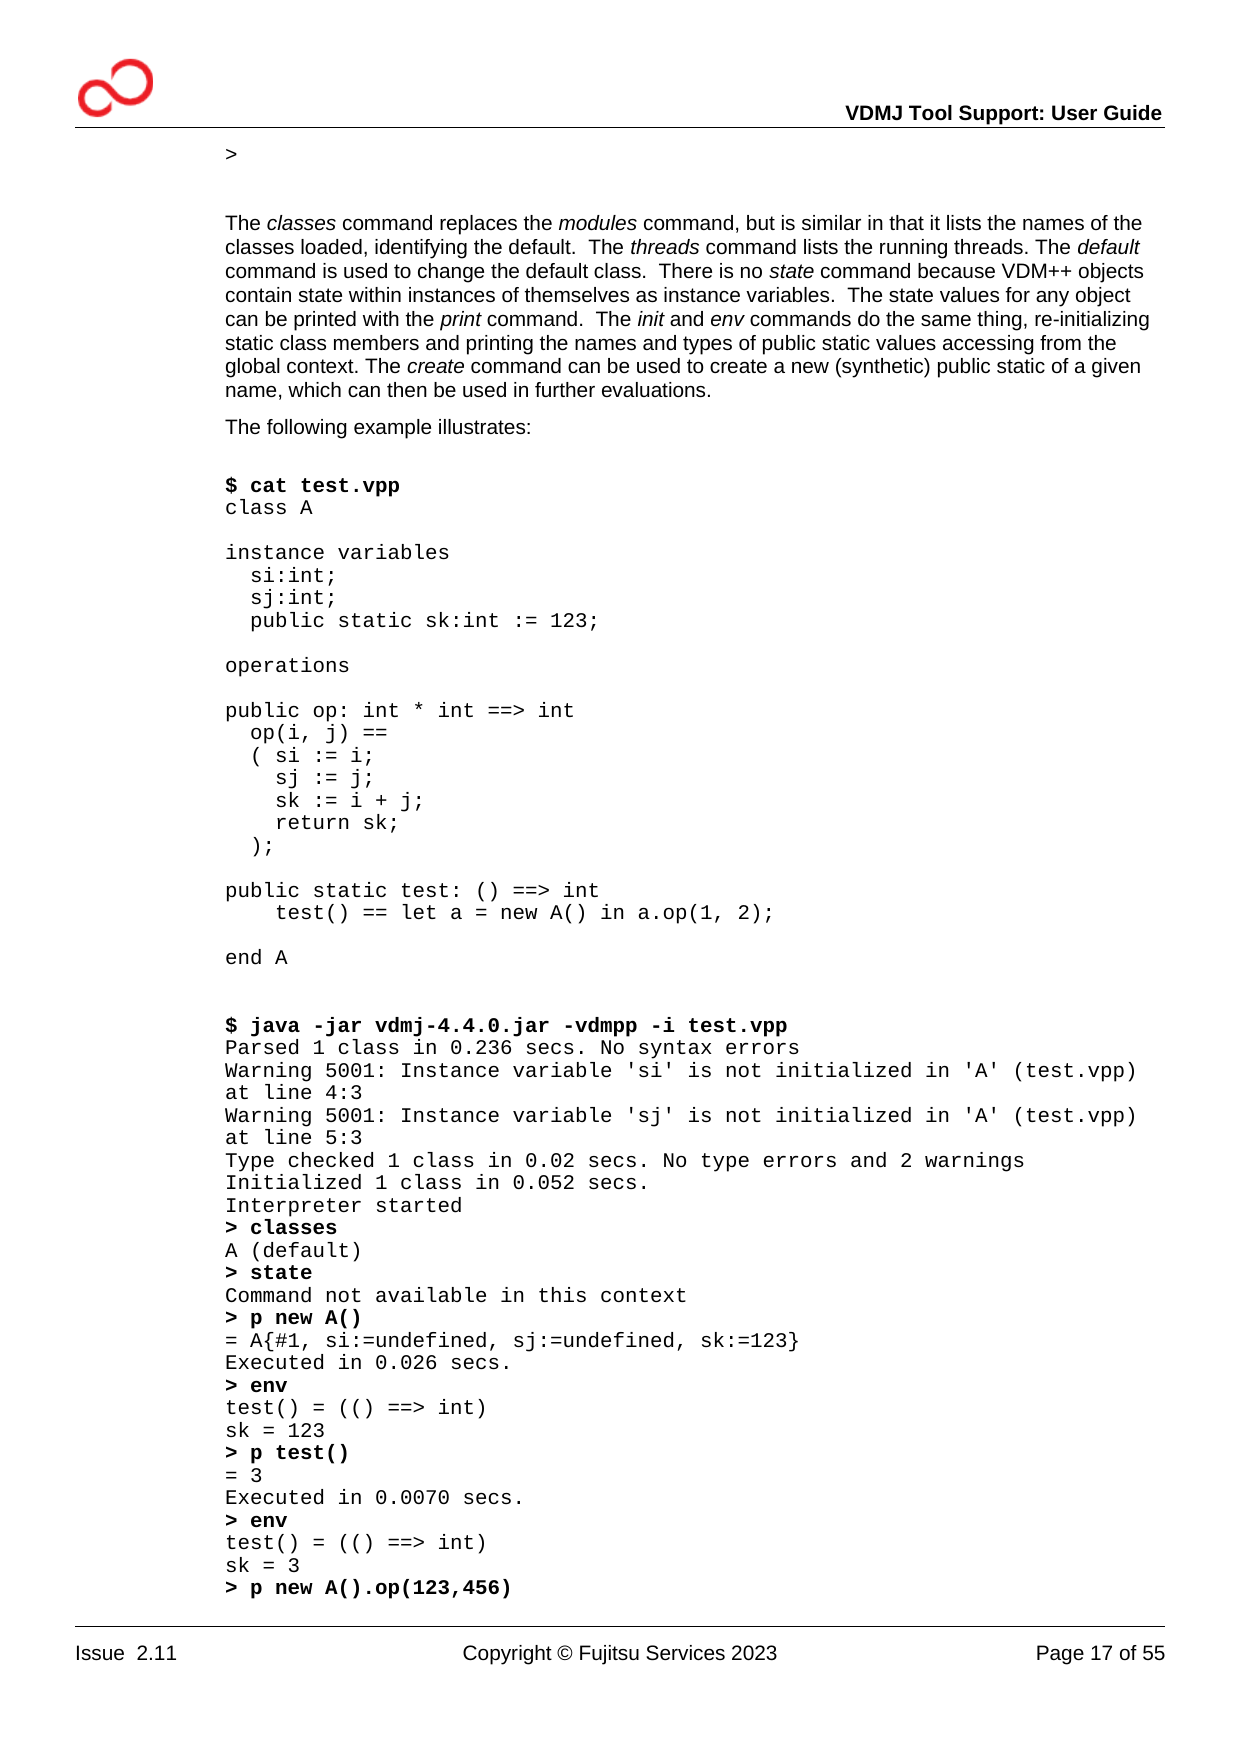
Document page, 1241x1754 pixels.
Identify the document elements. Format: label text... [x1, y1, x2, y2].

text > p new A().op(123,456) [225, 1577, 1165, 1599]
text sj:int; [225, 587, 1165, 609]
text test() == let a = new A() in a.op(1, 2); [225, 902, 1165, 924]
text op(i, j) == [225, 722, 1165, 744]
text operations [225, 654, 1165, 677]
text > env [225, 1374, 1165, 1397]
text public op: int * int ==> int [225, 699, 1165, 722]
text return sk; [225, 812, 1165, 834]
text Warning 5001: Instance variable 'si' is not initialized in 'A' (test.vpp) at line 4:3 [225, 1059, 1165, 1104]
picture [78, 52, 153, 127]
text = 3 [225, 1464, 1165, 1487]
text Interpreter started [225, 1194, 1165, 1217]
text > classes [225, 1217, 1165, 1239]
text class A [225, 497, 1165, 519]
text end A [225, 947, 1165, 969]
text = A{#1, si:=undefined, sj:=undefined, sk:=123} [225, 1329, 1165, 1352]
text sk = 3 [225, 1554, 1165, 1577]
text Initialized 1 class in 0.052 secs. [225, 1172, 1165, 1194]
text test() = (() ==> int) [225, 1397, 1165, 1419]
text The following example illustrates: [225, 415, 1165, 439]
text sj := j; [225, 767, 1165, 789]
text > p test() [225, 1442, 1165, 1464]
text Parsed 1 class in 0.236 secs. No syntax errors [225, 1037, 1165, 1059]
text sk := i + j; [225, 789, 1165, 812]
text Warning 5001: Instance variable 'sj' is not initialized in 'A' (test.vpp) at line 5:3 [225, 1104, 1165, 1149]
text ( si := i; [225, 744, 1165, 767]
text public static test: () ==> int [225, 879, 1165, 902]
text public static sk:int := 123; [225, 609, 1165, 632]
text > p new A() [225, 1307, 1165, 1329]
text ); [225, 834, 1165, 857]
text Command not available in this context [225, 1284, 1165, 1307]
text > state [225, 1262, 1165, 1284]
text sk = 123 [225, 1419, 1165, 1442]
text A (default) [225, 1239, 1165, 1262]
text The classes command replaces the modules command, but is similar in that it lists the names of the classes loaded, identifying the default. The threads command lists the running threads. The default command is used to change the default class. There is no state command because VDM++ objects contain state within instances of themselves as instance variables. The state values for any object can be printed with the print command. The init and env commands do the same thing, re-initializing static class members and printing the names and types of public static values accessing from the global context. The create command can be used to create a new (synthetic) public static of a given name, which can then be used in further evaluations. [225, 211, 1165, 403]
text Executed in 0.0070 secs. [225, 1487, 1165, 1509]
text $ java -jar vdmj-4.4.0.jar -vdmpp -i test.vpp [225, 1014, 1165, 1037]
text $ cat test.vpp [225, 474, 1165, 497]
text > env [225, 1509, 1165, 1532]
text > [225, 143, 1165, 166]
text Executed in 0.026 secs. [225, 1352, 1165, 1374]
text Type checked 1 class in 0.02 secs. No type errors and 2 warnings [225, 1149, 1165, 1172]
text instance variables [225, 542, 1165, 564]
text si:int; [225, 564, 1165, 587]
text test() = (() ==> int) [225, 1532, 1165, 1554]
